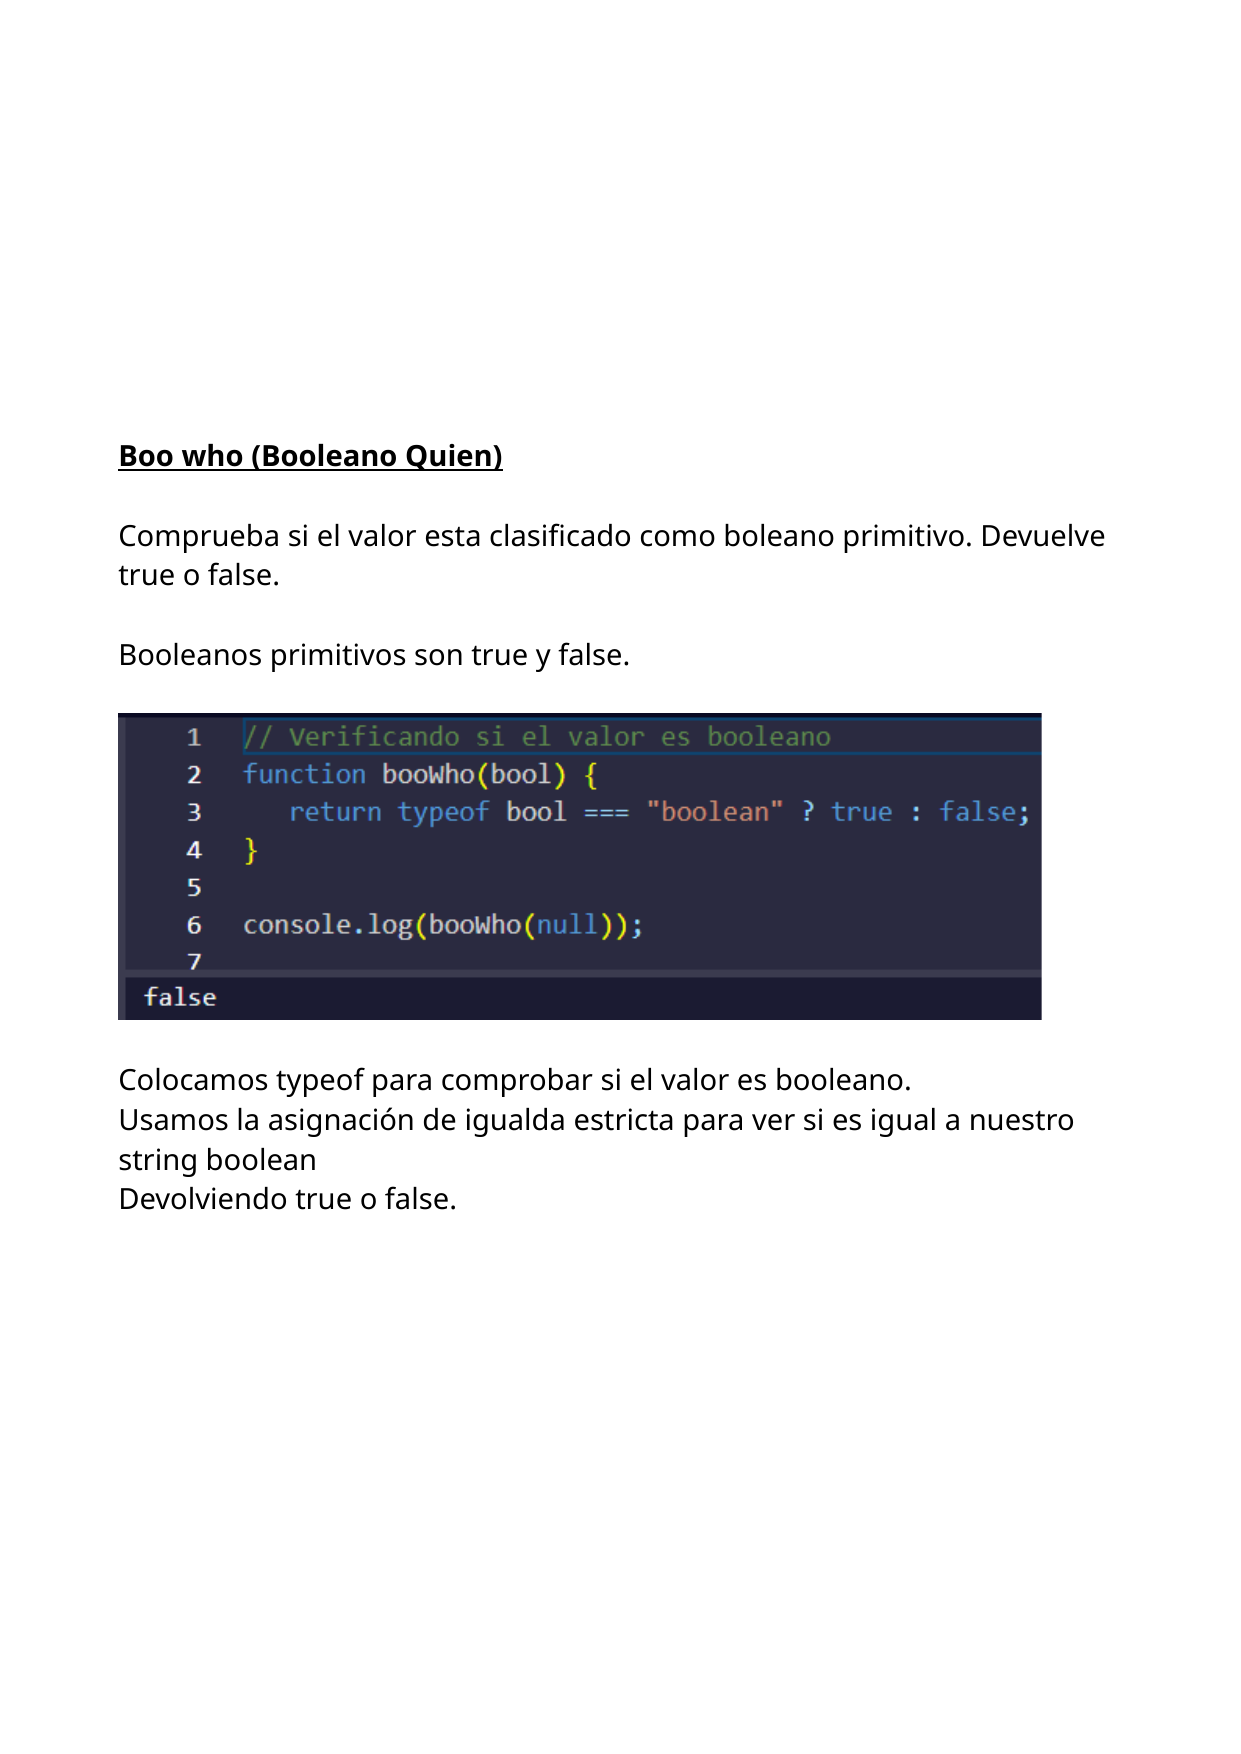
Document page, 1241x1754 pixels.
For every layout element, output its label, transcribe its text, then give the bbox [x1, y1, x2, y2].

text Colocamos typeof para comprobar si el valor es booleano. [118, 1059, 1122, 1099]
text Devolviendo true o false. [118, 1178, 1122, 1218]
text Boo who (Booleano Quien) [118, 436, 1122, 475]
text Comprueba si el valor esta clasificado como boleano primitivo. Devuelve true o false. [118, 515, 1122, 594]
text Usamos la asignación de igualda estricta para ver si es igual a nuestro string boolean [118, 1099, 1122, 1178]
text Booleanos primitivos son true y false. [118, 634, 1122, 674]
